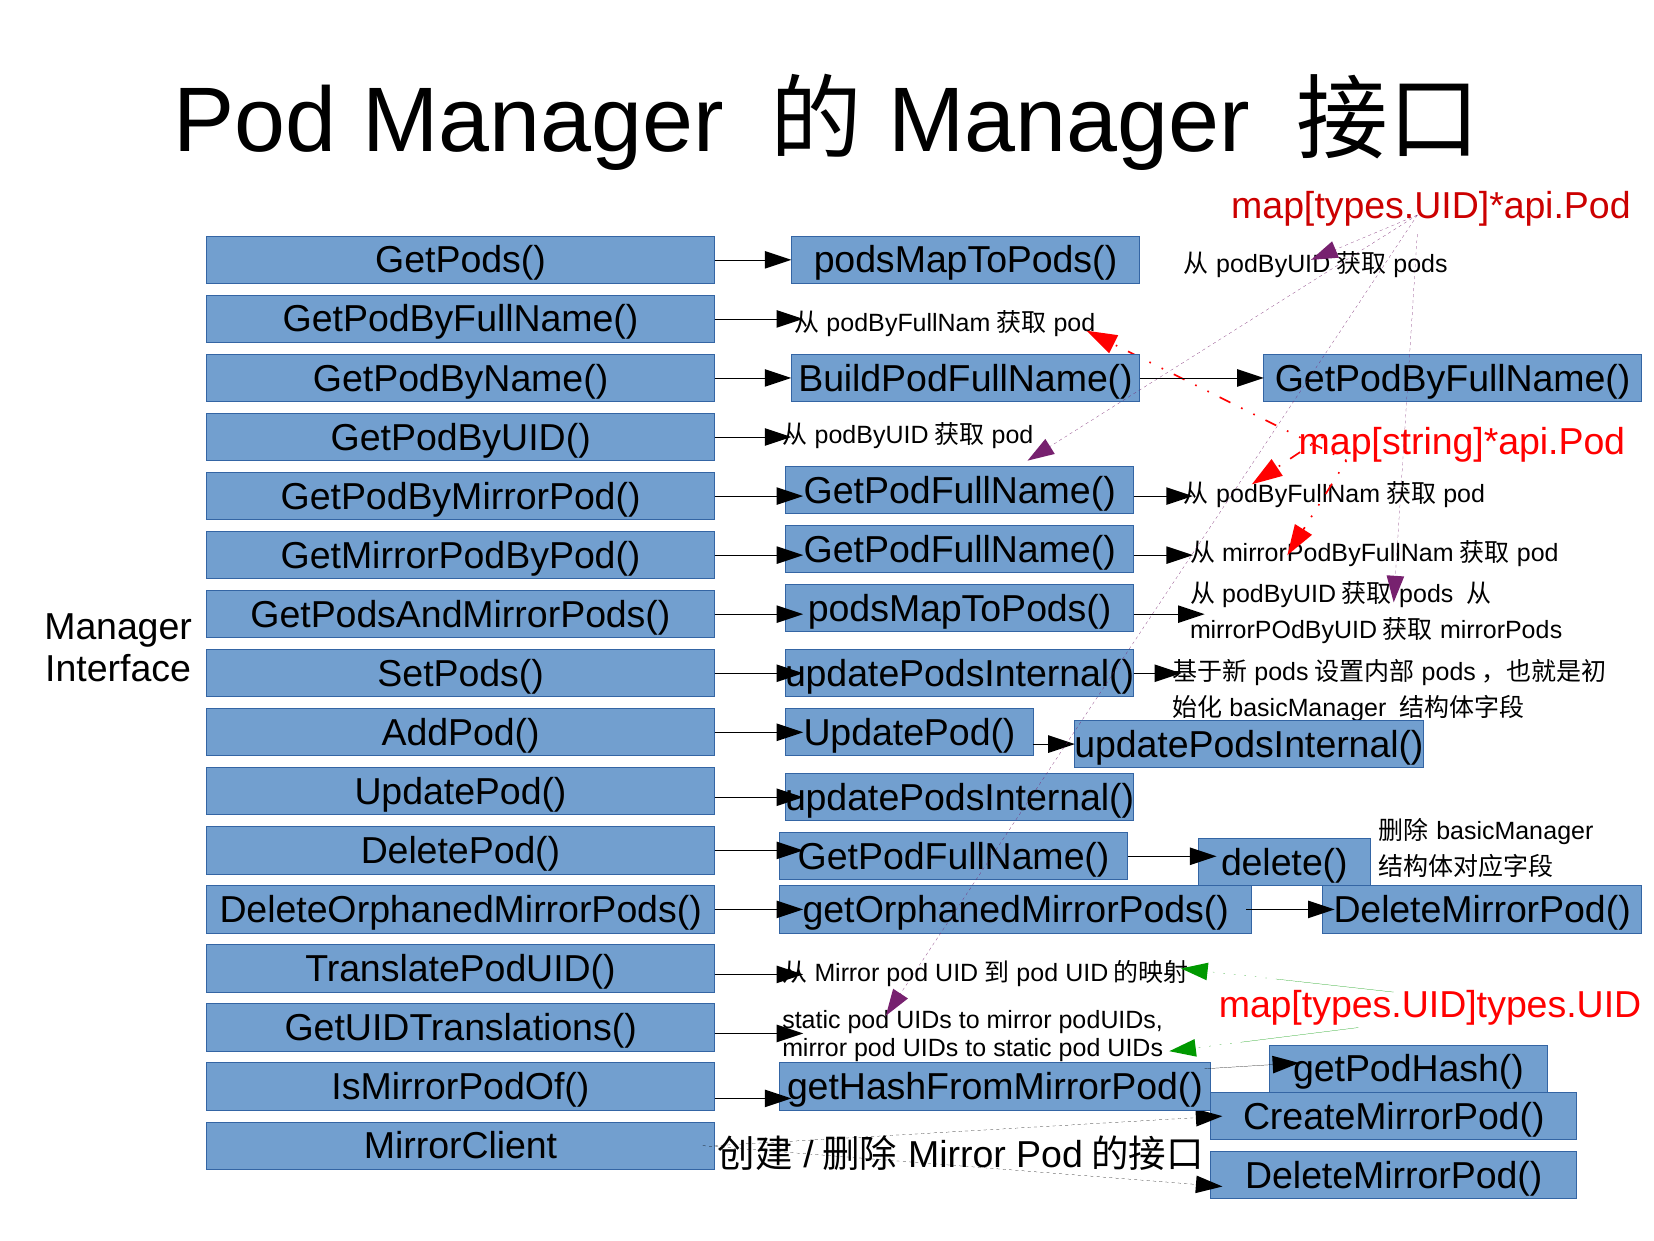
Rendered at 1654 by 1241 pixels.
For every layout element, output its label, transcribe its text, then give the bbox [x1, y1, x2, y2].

text_box 删除basicManager 结构体对应字段 [1364, 803, 1636, 885]
text_box DeleteMirrorPod() [1322, 885, 1642, 934]
text_box map[types.UID]types.UID [1205, 976, 1654, 1034]
text_box GetPodByFullName() [206, 295, 715, 343]
text_box static pod UIDs to mirror podUIDs, mirror pod UIDs to static pod UIDs [767, 997, 1205, 1069]
text_box TranslatePodUID() [206, 944, 715, 993]
text_box 基于新pods设置内部pods，也就是初始化basicManager 结构体字段 [1157, 643, 1630, 733]
text_box CreateMirrorPod() [1210, 1092, 1577, 1140]
text_box SetPods() [206, 649, 715, 697]
text_box 从podByFullNam获取pod [1169, 466, 1524, 532]
text_box GetPodFullName() [785, 525, 1134, 573]
text_box GetPodFullName() [779, 832, 1128, 880]
text_box GetUIDTranslations() [206, 1003, 715, 1052]
text_box GetPodByFullName() [1263, 354, 1642, 402]
text_box updatePodsInternal() [785, 649, 1134, 697]
text_box IsMirrorPodOf() [206, 1062, 715, 1111]
text_box GetPodByMirrorPod() [206, 472, 715, 520]
text_box delete() [1198, 838, 1364, 886]
text_box getHashFromMirrorPod() [779, 1062, 1211, 1111]
text_box 从podByFullNam获取pod [779, 295, 1134, 361]
text_box updatePodsInternal() [1074, 720, 1424, 768]
text_box map[string]*api.Pod [1283, 413, 1654, 473]
text_box 从podByUID获取pod [767, 407, 1123, 473]
text_box GetPods() [206, 236, 715, 284]
text_box map[types.UID]*api.Pod [1216, 177, 1646, 235]
text_box GetPodFullName() [785, 466, 1134, 514]
text_box Manager Interface [11, 598, 225, 697]
text_box MirrorClient [206, 1122, 702, 1170]
text_box updatePodsInternal() [785, 773, 1134, 821]
text_box DeletePod() [206, 826, 715, 875]
text_box 从Mirror pod UID到pod UID的映射 [767, 944, 1205, 997]
text_box GetPodByName() [206, 354, 715, 402]
text_box DeleteMirrorPod() [1210, 1151, 1577, 1199]
text_box getOrphanedMirrorPods() [779, 885, 1252, 934]
text_box 从mirrorPodByFullNam获取pod [1175, 525, 1589, 565]
title Pod Manager 的Manager 接口 [82, 8, 1571, 216]
text_box podsMapToPods() [791, 236, 1140, 284]
text_box DeleteOrphanedMirrorPods() [206, 885, 715, 934]
text_box GetPodsAndMirrorPods() [206, 590, 715, 638]
text_box UpdatePod() [785, 708, 1034, 756]
text_box GetPodByUID() [206, 413, 715, 461]
text_box UpdatePod() [206, 767, 715, 815]
text_box 创建/删除Mirror Pod的接口 [702, 1116, 1223, 1187]
text_box GetMirrorPodByPod() [206, 531, 715, 579]
text_box 从podByUID获取pods [1169, 236, 1465, 302]
text_box 从podByUID获取pods 从mirrorPOdByUID获取mirrorPods [1175, 565, 1636, 655]
text_box BuildPodFullName() [791, 354, 1140, 402]
text_box podsMapToPods() [785, 584, 1134, 632]
text_box getPodHash() [1269, 1045, 1548, 1093]
text_box AddPod() [206, 708, 715, 756]
